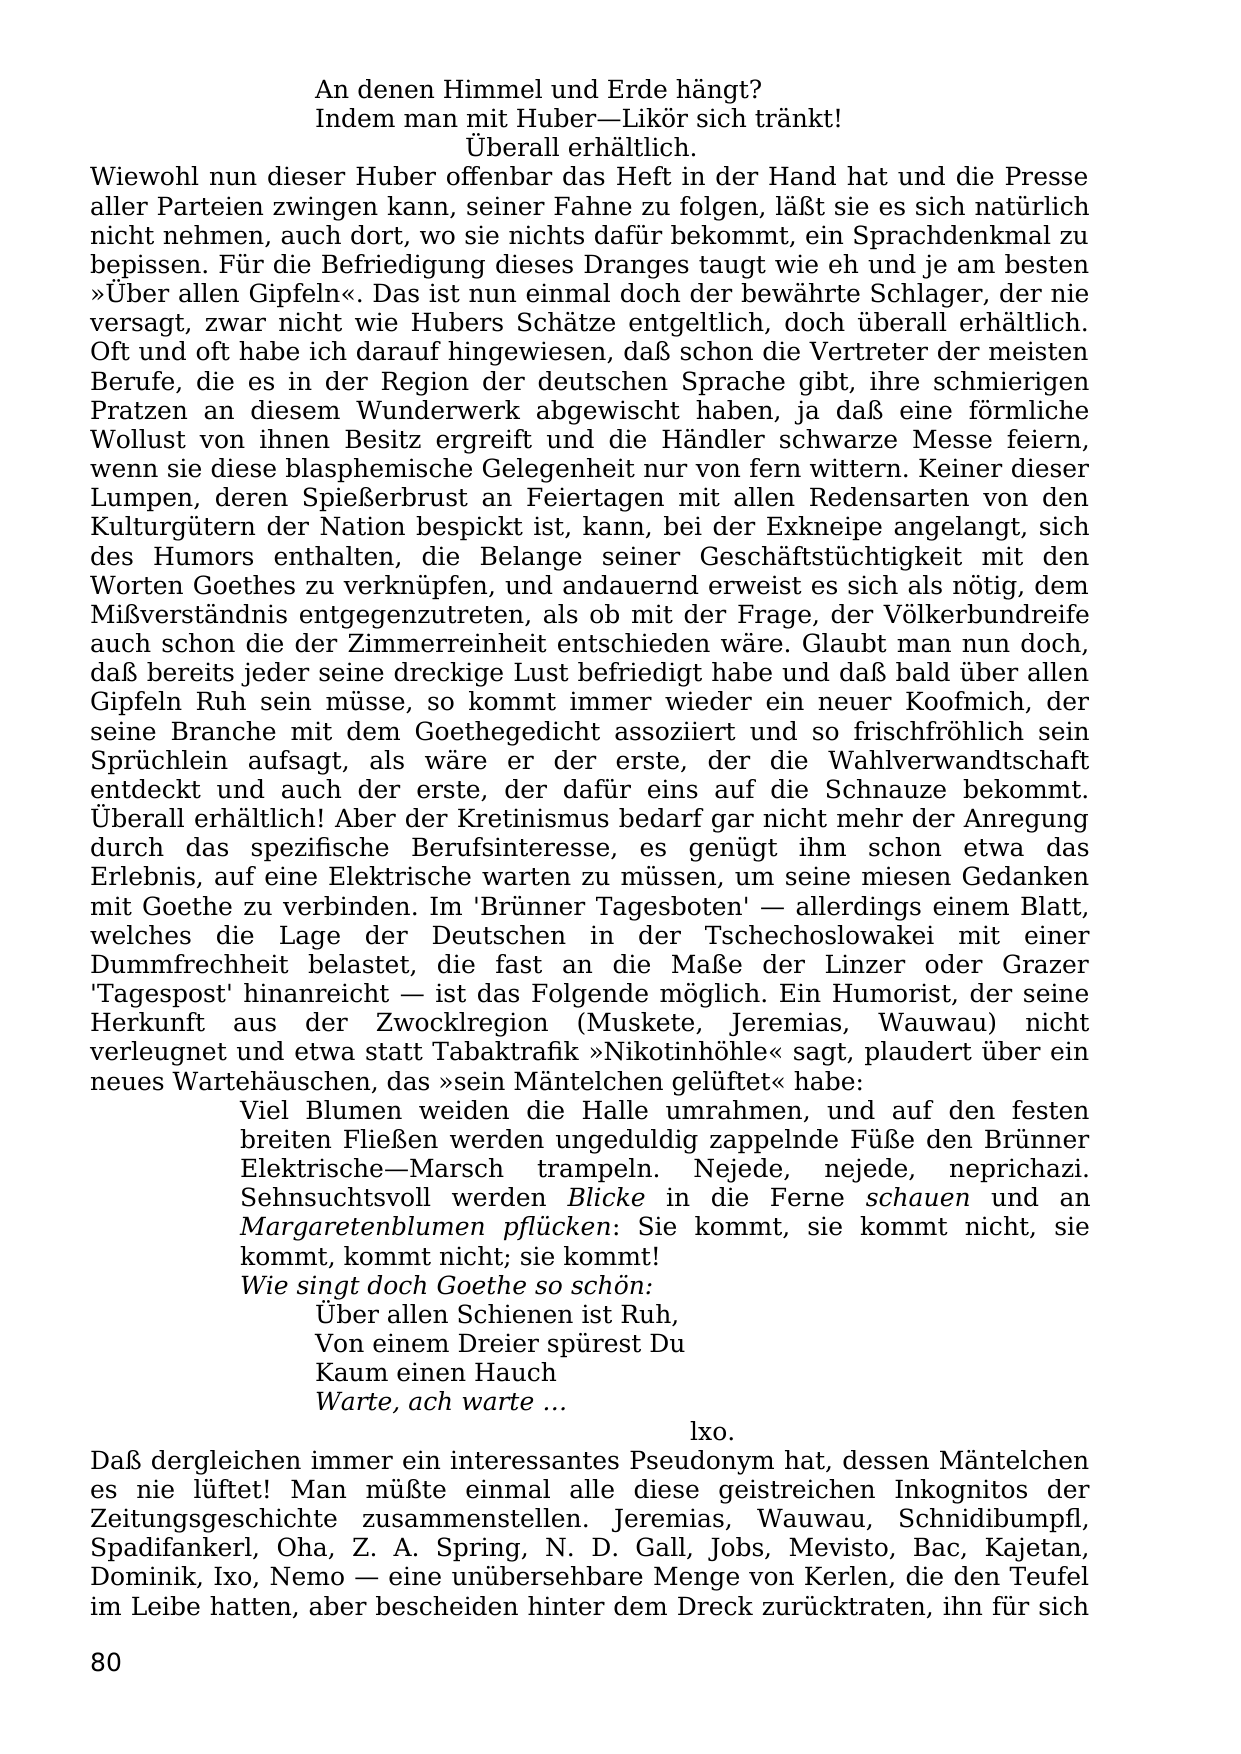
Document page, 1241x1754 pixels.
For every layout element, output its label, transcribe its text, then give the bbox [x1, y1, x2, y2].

text Kaum einen Hauch [240, 1358, 1091, 1387]
text Von einem Dreier spürest Du [240, 1329, 1091, 1358]
text Über allen Schienen ist Ruh, [240, 1300, 1091, 1329]
text Wiewohl nun dieser Huber offenbar das Heft in der Hand hat und die Presse aller Parteien zwingen kann, seiner Fahne zu folgen, läßt sie es sich natürlich nicht nehmen, auch dort, wo sie nichts dafür bekommt, ein Sprachdenkmal zu bepissen. Für die Befriedigung dieses Dranges taugt wie eh und je am besten »Über allen Gipfeln«. Das ist nun einmal doch der bewährte Schlager, der nie versagt, zwar nicht wie Hubers Schätze entgeltlich, doch überall erhältlich. Oft und oft habe ich darauf hingewiesen, daß schon die Vertreter der meisten Berufe, die es in der Region der deutschen Sprache gibt, ihre schmierigen Pratzen an diesem Wunderwerk abgewischt haben, ja daß eine förmliche Wollust von ihnen Besitz ergreift und die Händler schwarze Messe feiern, wenn sie diese blasphemische Gelegenheit nur von fern wittern. Keiner dieser Lumpen, deren Spießerbrust an Feiertagen mit allen Redensarten von den Kulturgütern der Nation bespickt ist, kann, bei der Exkneipe angelangt, sich des Humors enthalten, die Belange seiner Geschäftstüchtigkeit mit den Worten Goethes zu verknüpfen, und andauernd erweist es sich als nötig, dem Mißverständnis entgegenzutreten, als ob mit der Frage, der Völkerbundreife auch schon die der Zimmerreinheit entschieden wäre. Glaubt man nun doch, daß bereits jeder seine dreckige Lust befriedigt habe und daß bald über allen Gipfeln Ruh sein müsse, so kommt immer wieder ein neuer Koofmich, der seine Branche mit dem Goethegedicht assoziiert und so frischfröhlich sein Sprüchlein aufsagt, als wäre er der erste, der die Wahlverwandtschaft entdeckt und auch der erste, der dafür eins auf die Schnauze bekommt. Überall erhältlich! Aber der Kretinismus bedarf gar nicht mehr der Anregung durch das spezifische Berufsinteresse, es genügt ihm schon etwa das Erlebnis, auf eine Elektrische warten zu müssen, um seine miesen Gedanken mit Goethe zu verbinden. Im 'Brünner Tagesboten' — allerdings einem Blatt, welches die Lage der Deutschen in der Tschechoslowakei mit einer Dummfrechheit belastet, die fast an die Maße der Linzer oder Grazer 'Tagespost' hinanreicht — ist das Folgende möglich. Ein Humorist, der seine Herkunft aus der Zwocklregion (Muskete, Jeremias, Wauwau) nicht verleugnet und etwa statt Tabaktrafik »Nikotinhöhle« sagt, plaudert über ein neues Wartehäuschen, das »sein Mäntelchen gelüftet« habe: [90, 162, 1091, 1096]
text Warte, ach warte … [240, 1387, 1091, 1417]
text Überall erhältlich. [240, 133, 1091, 162]
text lxo. [240, 1417, 1091, 1446]
text Wie singt doch Goethe so schön: [240, 1271, 1091, 1300]
text Viel Blumen weiden die Halle umrahmen, und auf den festen breiten Fließen werden ungeduldig zappelnde Füße den Brünner Elektrische—Marsch trampeln. Nejede, nejede, neprichazi. Sehnsuchtsvoll werden Blicke in die Ferne schauen und an Margaretenblumen pflücken: Sie kommt, sie kommt nicht, sie kommt, kommt nicht; sie kommt! [240, 1096, 1091, 1271]
text An denen Himmel und Erde hängt? [240, 75, 1091, 104]
text Daß dergleichen immer ein interessantes Pseudonym hat, dessen Mäntelchen es nie lüftet! Man müßte einmal alle diese geistreichen Inkognitos der Zeitungsgeschichte zusammenstellen. Jeremias, Wauwau, Schnidibumpfl, Spadifankerl, Oha, Z. A. Spring, N. D. Gall, Jobs, Mevisto, Bac, Kajetan, Dominik, Ixo, Nemo — eine unübersehbare Menge von Kerlen, die den Teufel im Leibe hatten, aber bescheiden hinter dem Dreck zurücktraten, ihn für sich [90, 1446, 1091, 1621]
text Indem man mit Huber—Likör sich tränkt! [240, 104, 1091, 133]
